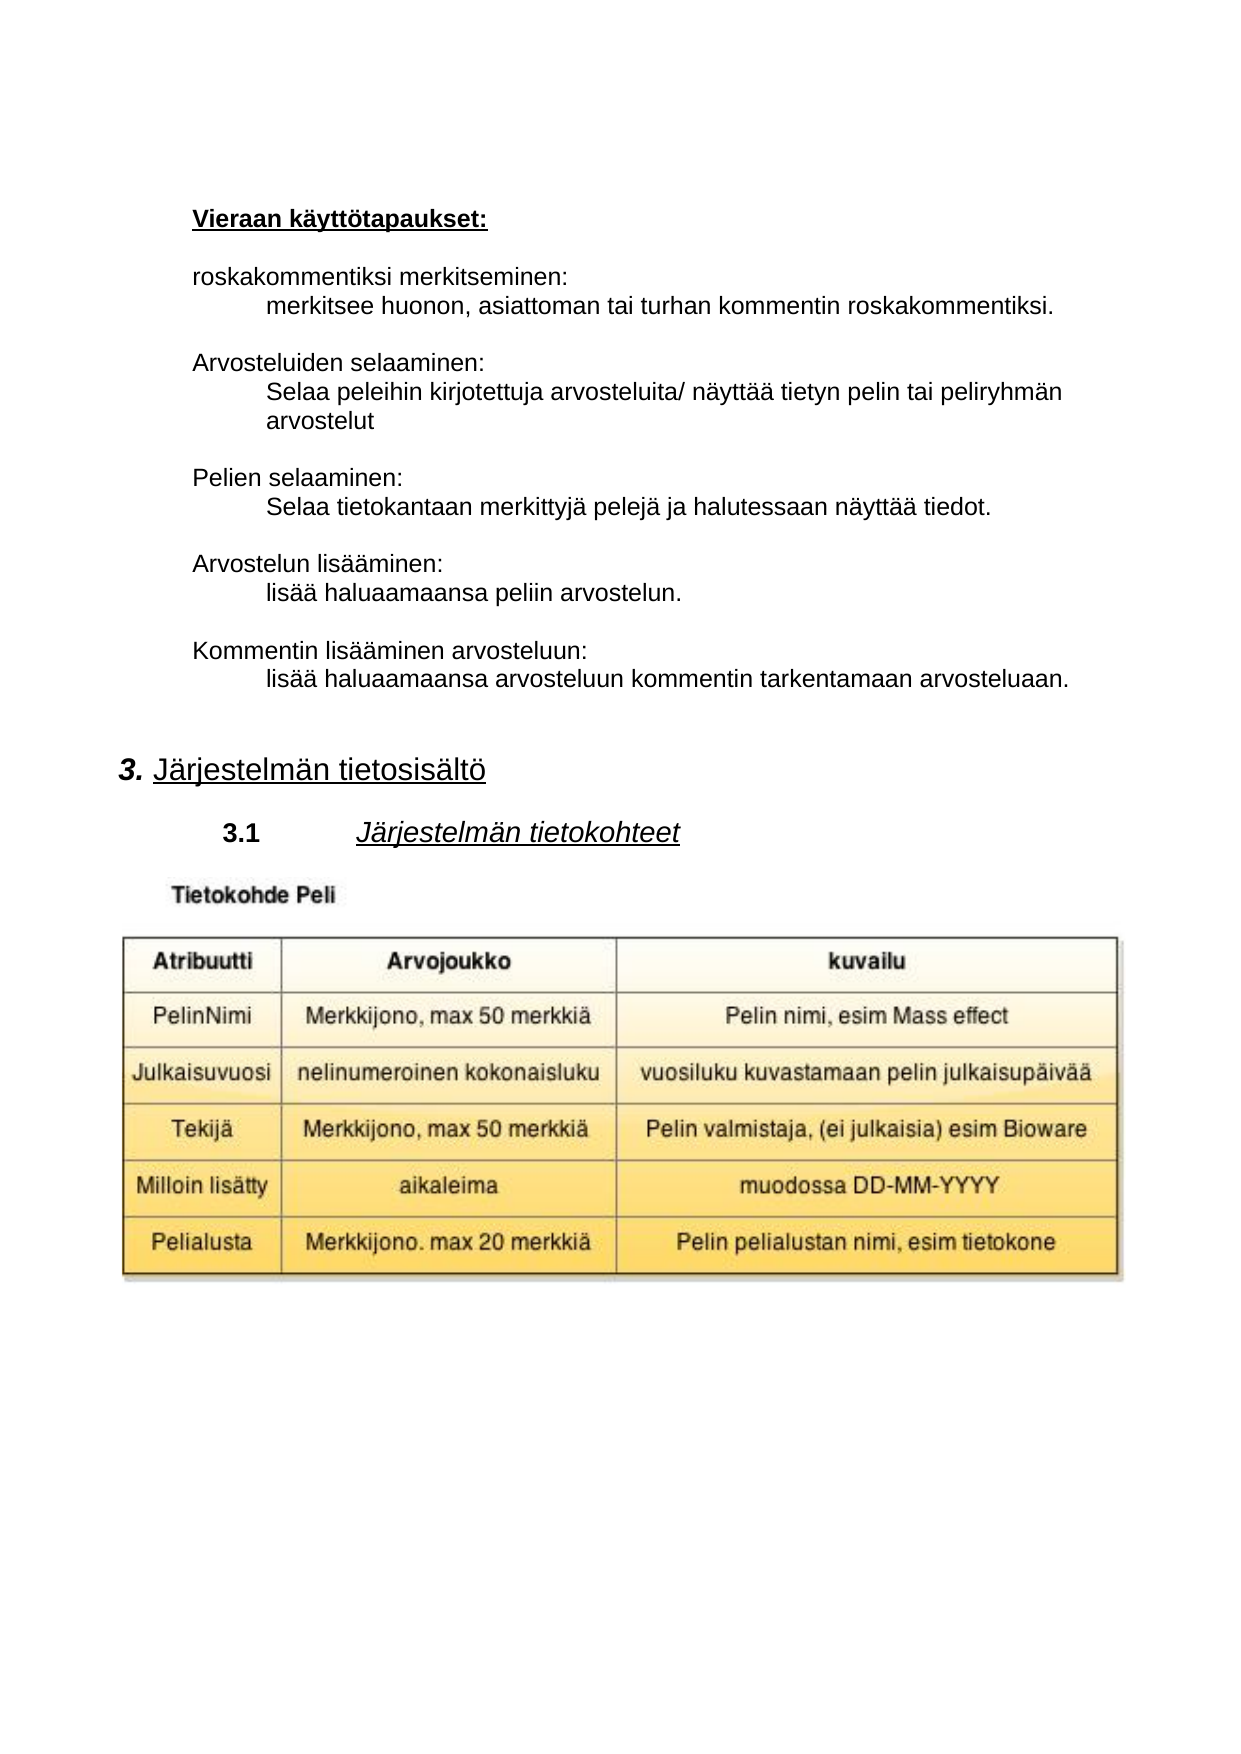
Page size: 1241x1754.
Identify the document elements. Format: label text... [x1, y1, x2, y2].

text Pelien selaaminen: [118, 463, 1129, 492]
text 3. Järjestelmän tietosisältö [118, 751, 1129, 787]
text Arvosteluiden selaaminen: [118, 348, 1129, 377]
text Selaa tietokantaan merkittyjä pelejä ja halutessaan näyttää tiedot. [118, 492, 1129, 521]
text lisää haluaamaansa peliin arvostelun. [118, 578, 1129, 607]
text roskakommentiksi merkitseminen: [118, 262, 1129, 291]
text Selaa peleihin kirjotettuja arvosteluita/ näyttää tietyn pelin tai peliryhmän arvostelut [118, 377, 1129, 434]
picture [121, 877, 1126, 1288]
text Vieraan käyttötapaukset: [118, 204, 1129, 233]
text Kommentin lisääminen arvosteluun: [118, 636, 1129, 664]
text 3.1 Järjestelmän tietokohteet [118, 815, 1129, 849]
text Arvostelun lisääminen: [118, 549, 1129, 578]
text merkitsee huonon, asiattoman tai turhan kommentin roskakommentiksi. [118, 291, 1129, 319]
text lisää haluaamaansa arvosteluun kommentin tarkentamaan arvosteluaan. [118, 664, 1129, 693]
